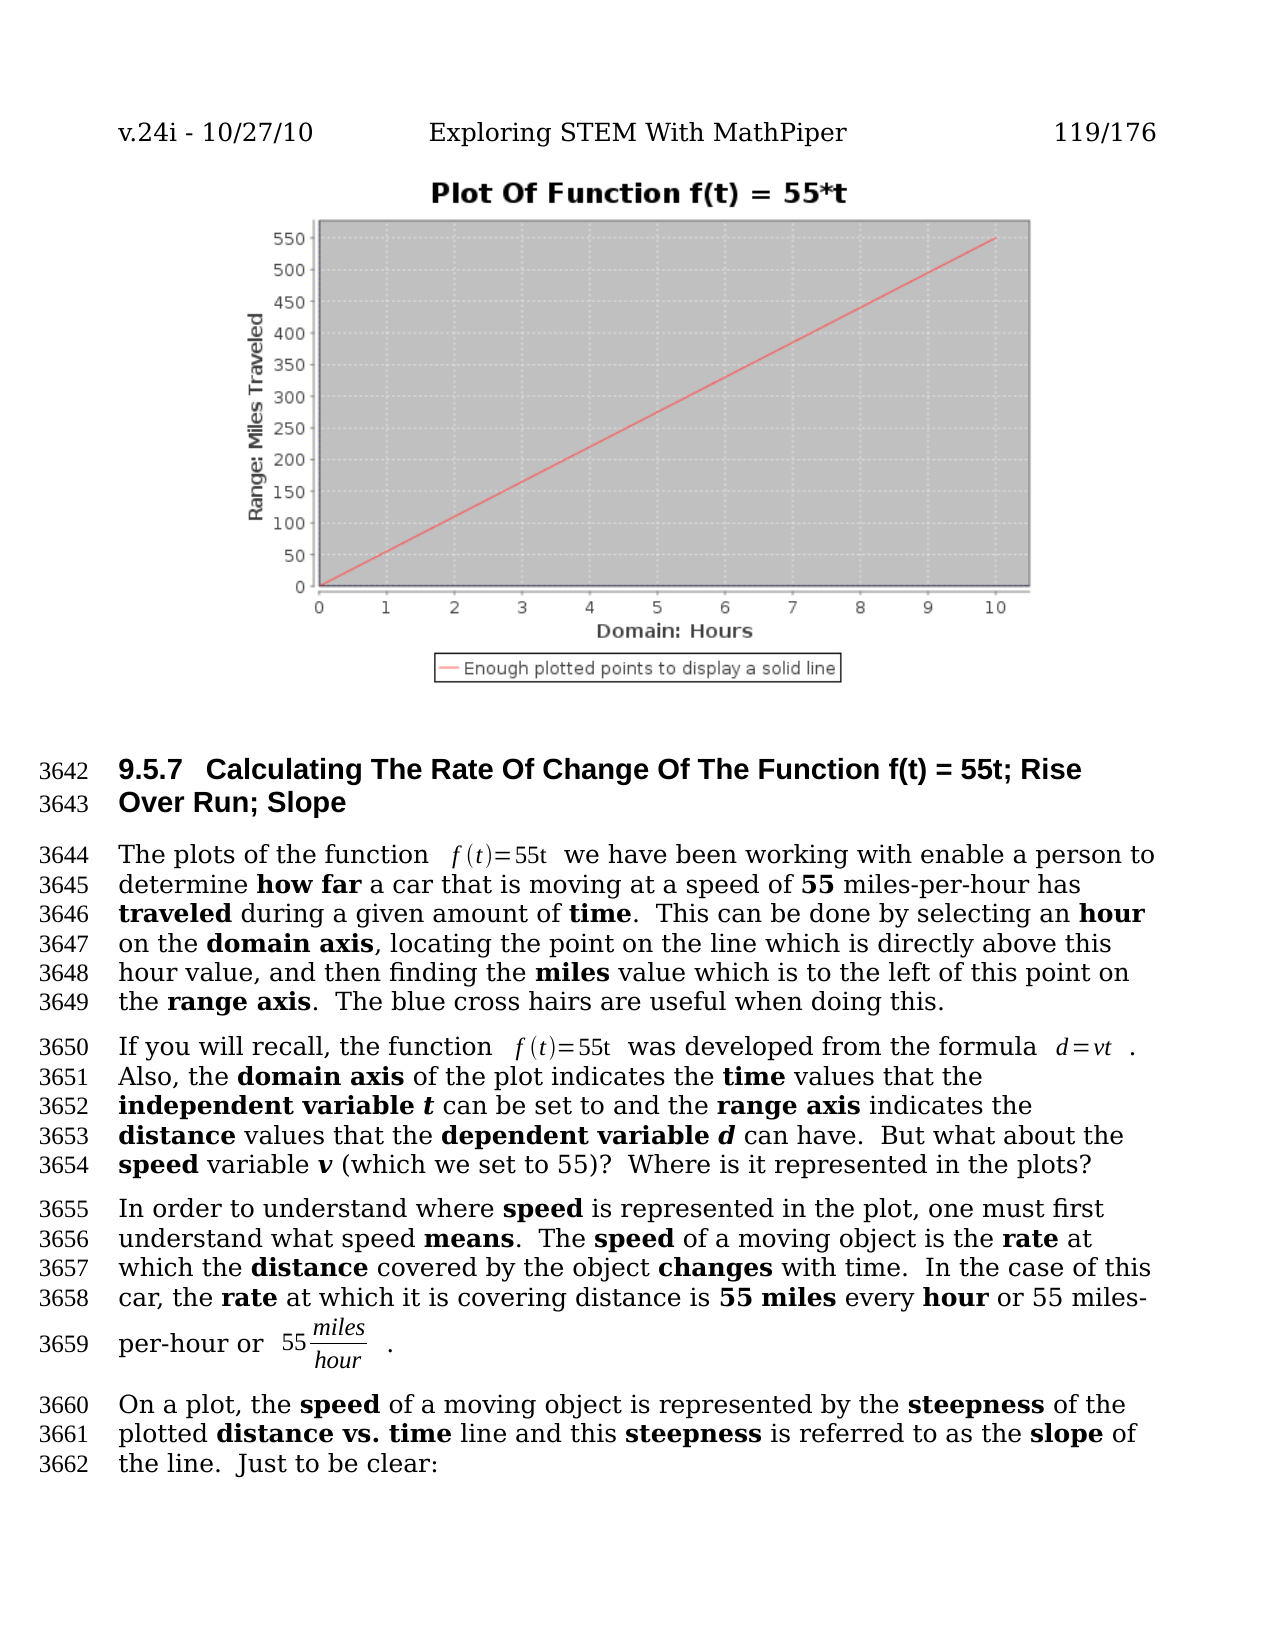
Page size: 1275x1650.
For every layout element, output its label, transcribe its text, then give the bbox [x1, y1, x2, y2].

text If you will recall, the functionwas developed from the formula. Also, the domain axis of the plot indicates the time values that the independent variable t can be set to and the range axis indicates the distance values that the dependent variable d can have. But what about the speed variable v (which we set to 55)? Where is it represented in the plots? [118, 1032, 1157, 1179]
text The plots of the functionwe have been working with enable a person to determine how far a car that is moving at a speed of 55 miles-per-hour has traveled during a given amount of time. This can be done by selecting an hour on the domain axis, locating the point on the line which is directly above this hour value, and then finding the miles value which is to the left of this point on the range axis. The blue cross hairs are useful when doing this. [118, 840, 1157, 1017]
text In order to understand where speed is represented in the plot, one must first understand what speed means. The speed of a moving object is the rate at which the distance covered by the object changes with time. In the case of this car, the rate at which it is covering distance is 55 miles every hour or 55 miles-per-hour or. [118, 1194, 1157, 1375]
subtitle Calculating The Rate Of Change Of The Function f(t) = 55t; Rise Over Run; Slope [118, 752, 1157, 819]
picture [230, 176, 1046, 684]
text On a plot, the speed of a moving object is represented by the steepness of the plotted distance vs. time line and this steepness is referred to as the slope of the line. Just to be clear: [118, 1390, 1157, 1478]
